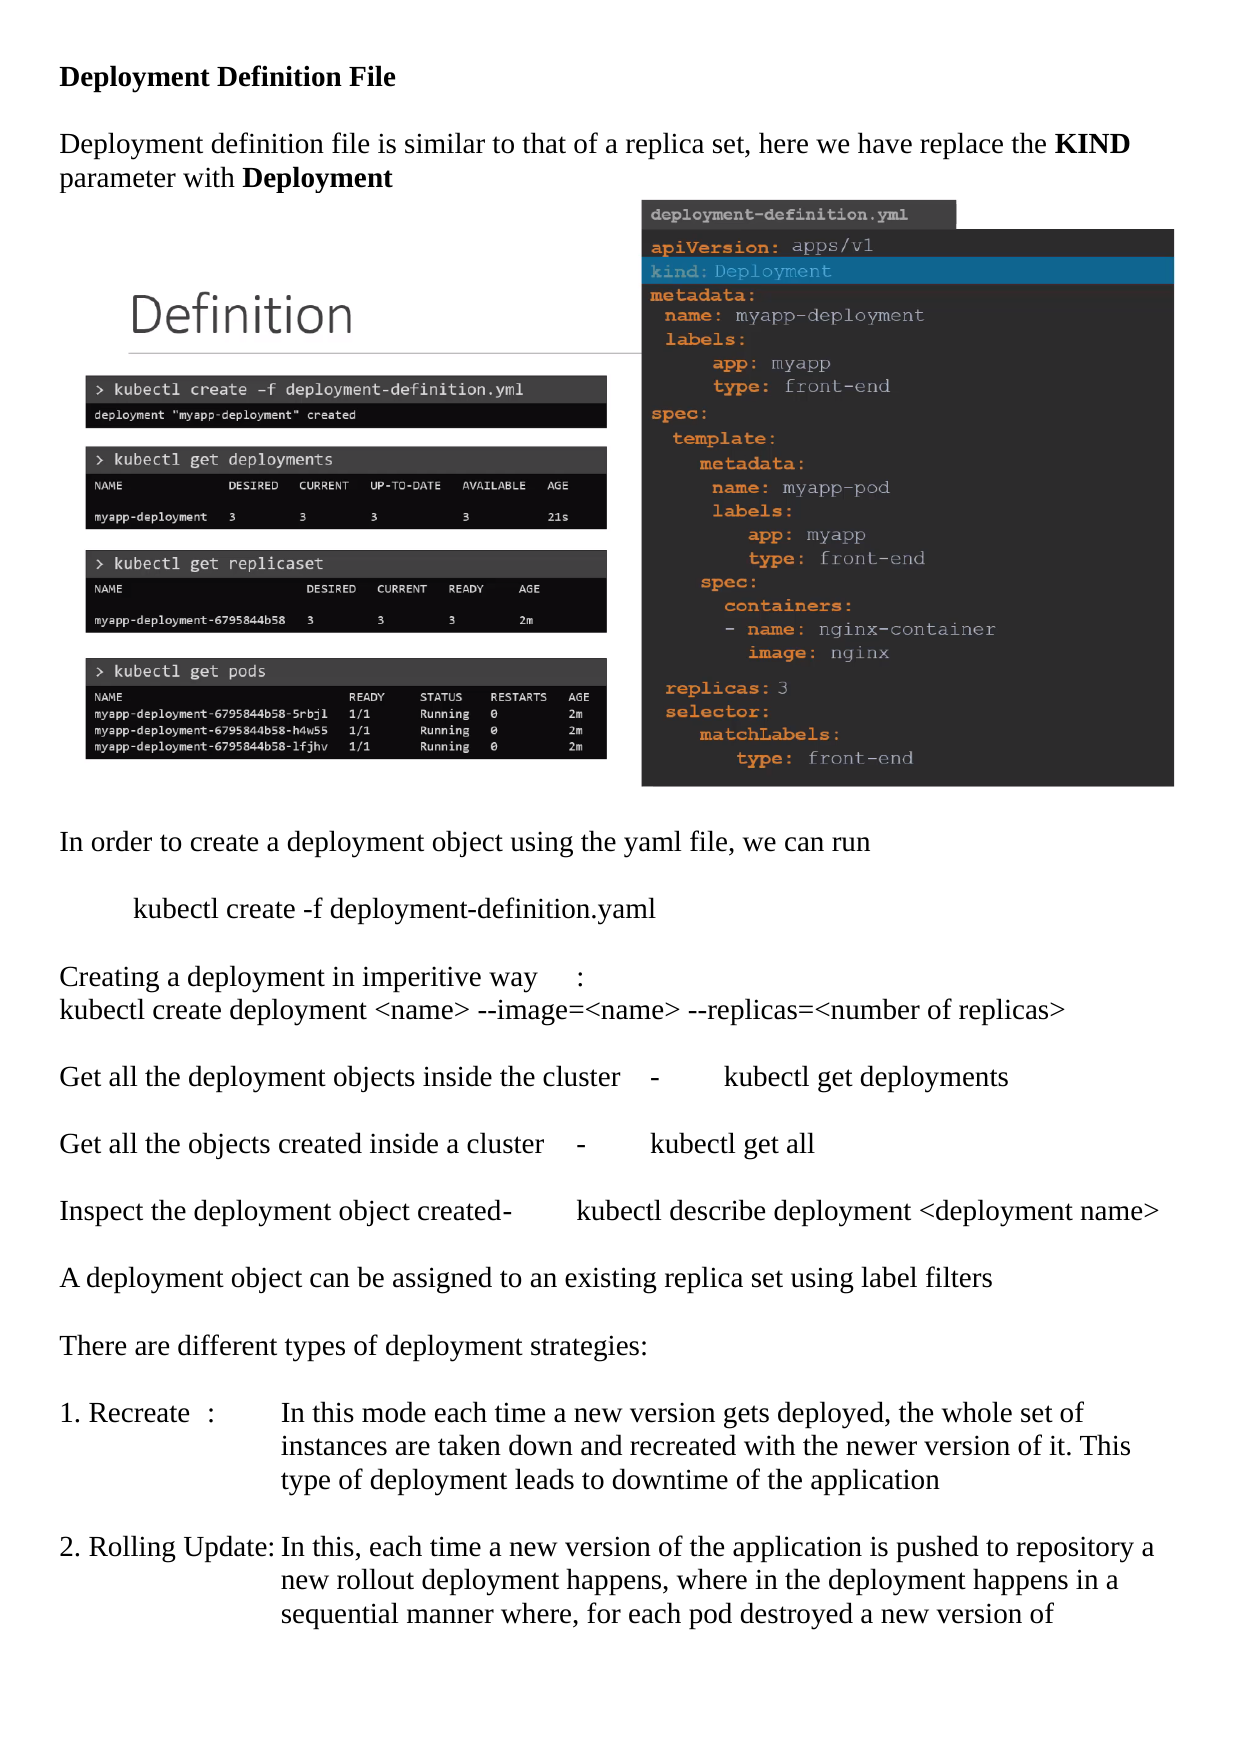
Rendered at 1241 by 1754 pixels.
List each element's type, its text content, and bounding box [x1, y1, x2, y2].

text kubectl create deployment <name> --image=<name> --replicas=<number of replicas> [59, 992, 1181, 1026]
text Deployment Definition File [59, 59, 1181, 93]
text 2. Rolling Update: In this, each time a new version of the application is pushed to repository a new rollout deployment happens, where in the deployment happens in a sequential manner where, for each pod destroyed a new version of [59, 1529, 1181, 1629]
text kubectl create -f deployment-definition.yaml [59, 892, 1181, 925]
text A deployment object can be assigned to an existing replica set using label filters [59, 1261, 1181, 1294]
picture [59, 193, 1182, 791]
text Get all the objects created inside a cluster - kubectl get all [59, 1126, 1181, 1160]
text 1. Recreate : In this mode each time a new version gets deployed, the whole set of instances are taken down and recreated with the newer version of it. This type of deployment leads to downtime of the application [59, 1395, 1181, 1495]
text Deployment definition file is similar to that of a replica set, here we have replace the KIND parameter with Deployment [59, 126, 1181, 193]
text In order to create a deployment object using the yaml file, we can run [59, 824, 1181, 858]
text There are different types of deployment strategies: [59, 1328, 1181, 1361]
text Inspect the deployment object created - kubectl describe deployment <deployment name> [59, 1193, 1181, 1227]
text Creating a deployment in imperitive way : [59, 959, 1181, 992]
text Get all the deployment objects inside the cluster - kubectl get deployments [59, 1059, 1181, 1093]
